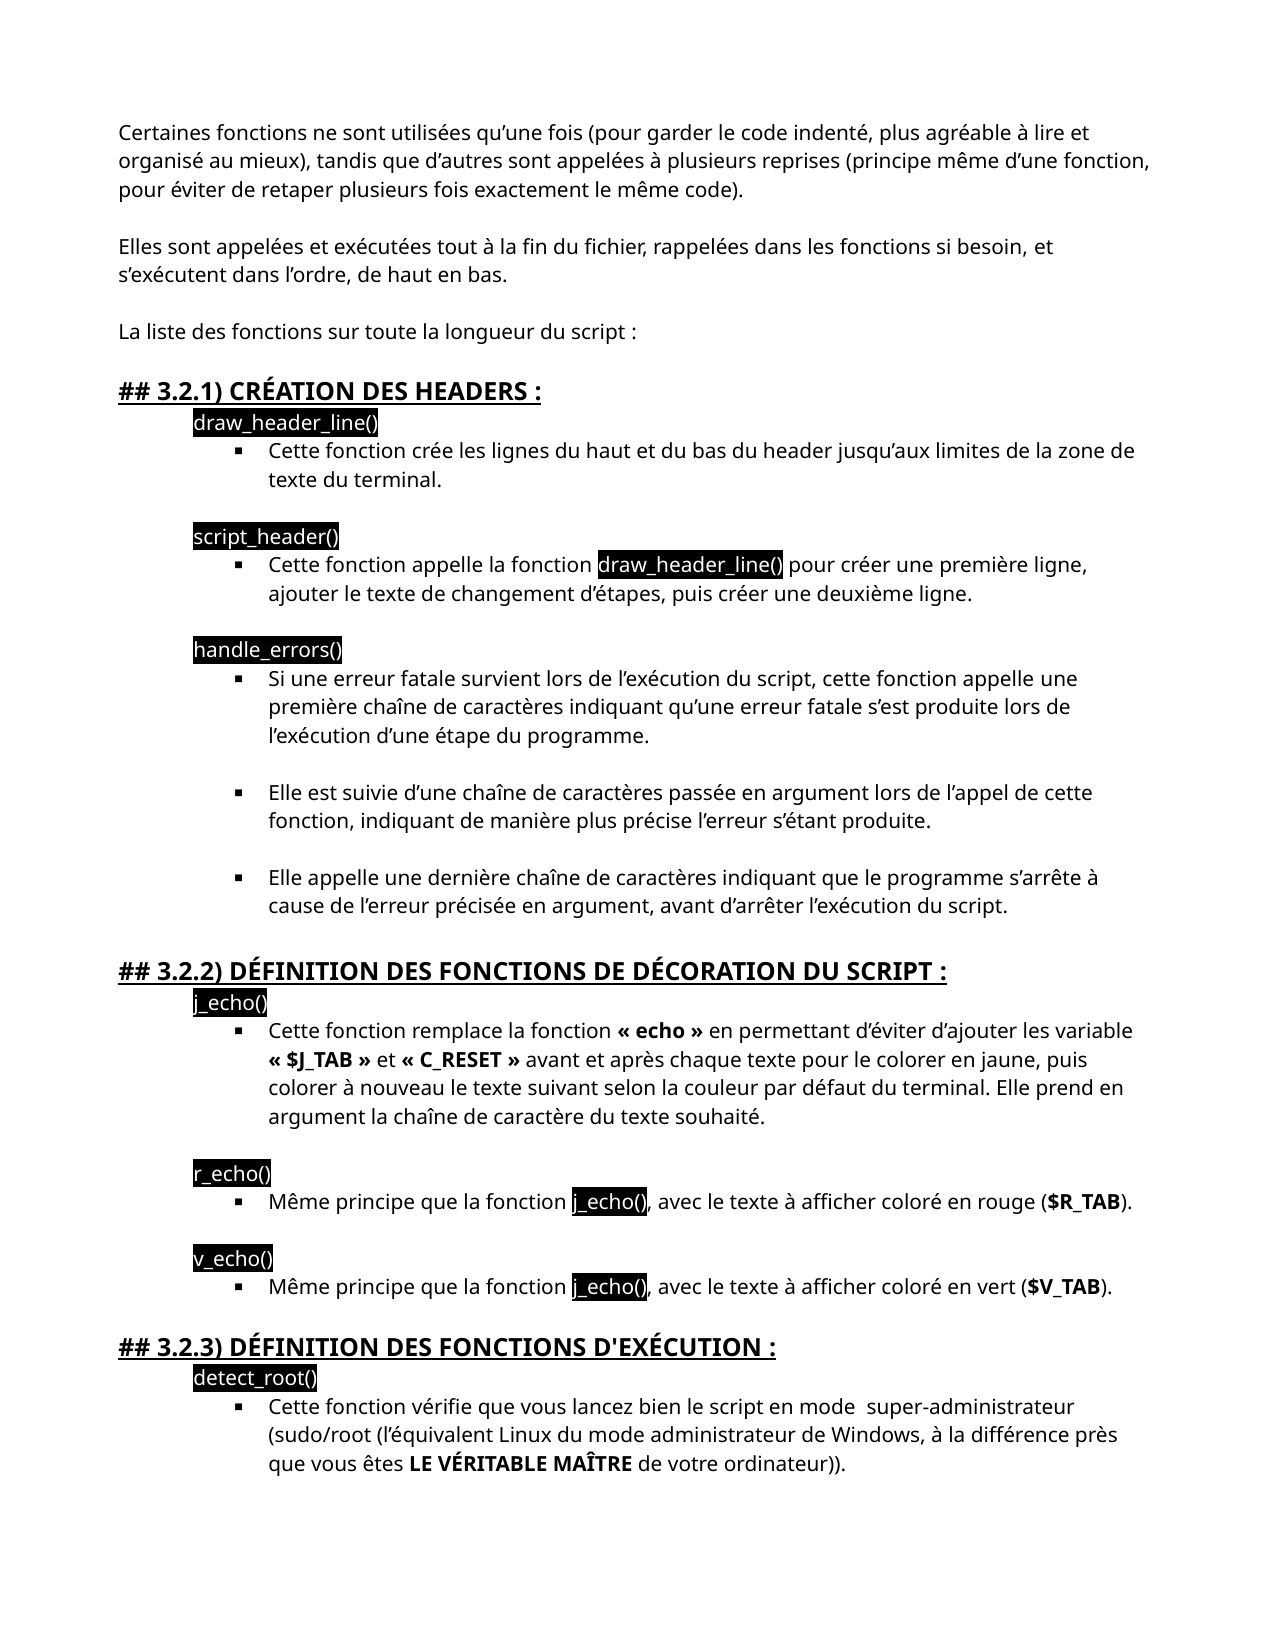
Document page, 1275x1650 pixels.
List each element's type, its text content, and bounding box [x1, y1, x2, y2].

list script_header() [156, 522, 1157, 550]
text ## 3.2.2) DÉFINITION DES FONCTIONS DE DÉCORATION DU SCRIPT : [118, 954, 1157, 988]
list handle_errors() [156, 636, 1157, 664]
list Cette fonction vérifie que vous lancez bien le script en mode super-administrateur (sudo/root (l’équivalent Linux du mode administrateur de Windows, à la différence près que vous êtes LE VÉRITABLE MAÎTRE de votre ordinateur)). [231, 1392, 1157, 1477]
list Cette fonction crée les lignes du haut et du bas du header jusqu’aux limites de la zone de texte du terminal. [231, 437, 1157, 493]
list Elle est suivie d’une chaîne de caractères passée en argument lors de l’appel de cette fonction, indiquant de manière plus précise l’erreur s’étant produite. [231, 778, 1157, 835]
text La liste des fonctions sur toute la longueur du script : [118, 317, 1157, 346]
list draw_header_line() [156, 408, 1157, 437]
list j_echo() [156, 988, 1157, 1017]
text ## 3.2.1) CRÉATION DES HEADERS : [118, 374, 1157, 408]
text ## 3.2.3) DÉFINITION DES FONCTIONS D'EXÉCUTION : [118, 1329, 1157, 1363]
text Certaines fonctions ne sont utilisées qu’une fois (pour garder le code indenté, plus agréable à lire et organisé au mieux), tandis que d’autres sont appelées à plusieurs reprises (principe même d’une fonction, pour éviter de retaper plusieurs fois exactement le même code). [118, 118, 1157, 203]
list Cette fonction appelle la fonction draw_header_line() pour créer une première ligne, ajouter le texte de changement d’étapes, puis créer une deuxième ligne. [231, 550, 1157, 607]
list Elle appelle une dernière chaîne de caractères indiquant que le programme s’arrête à cause de l’erreur précisée en argument, avant d’arrêter l’exécution du script. [231, 863, 1157, 920]
list v_echo() [156, 1244, 1157, 1272]
list r_echo() [156, 1159, 1157, 1187]
list Même principe que la fonction j_echo(), avec le texte à afficher coloré en rouge ($R_TAB). [231, 1187, 1157, 1216]
text Elles sont appelées et exécutées tout à la fin du fichier, rappelées dans les fonctions si besoin, et s’exécutent dans l’ordre, de haut en bas. [118, 232, 1157, 289]
list Si une erreur fatale survient lors de l’exécution du script, cette fonction appelle une première chaîne de caractères indiquant qu’une erreur fatale s’est produite lors de l’exécution d’une étape du programme. [231, 664, 1157, 749]
list Cette fonction remplace la fonction « echo » en permettant d’éviter d’ajouter les variable « $J_TAB » et « C_RESET » avant et après chaque texte pour le colorer en jaune, puis colorer à nouveau le texte suivant selon la couleur par défaut du terminal. Elle prend en argument la chaîne de caractère du texte souhaité. [231, 1017, 1157, 1130]
list Même principe que la fonction j_echo(), avec le texte à afficher coloré en vert ($V_TAB). [231, 1272, 1157, 1301]
list detect_root() [156, 1363, 1157, 1392]
